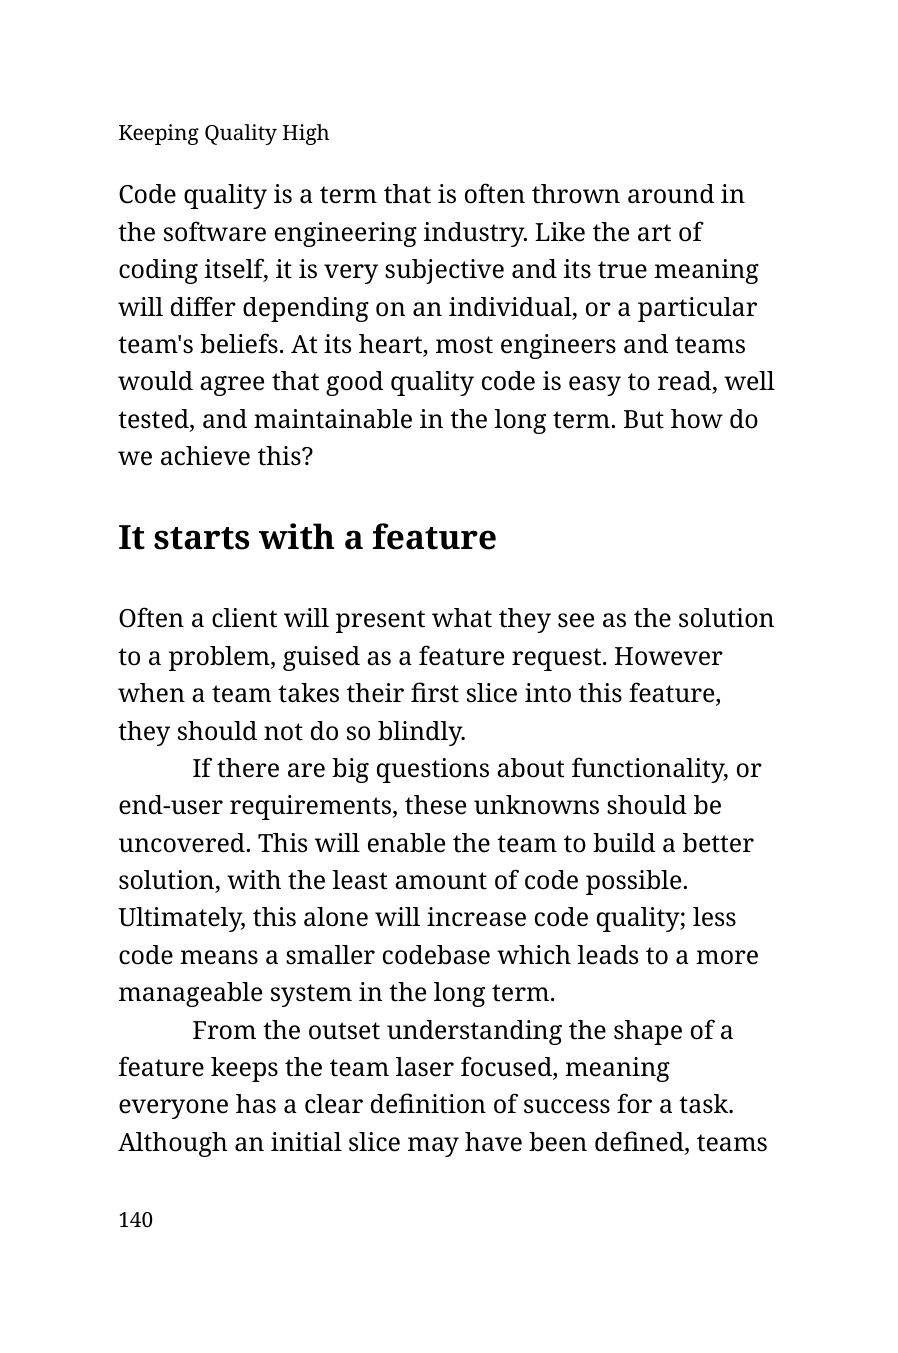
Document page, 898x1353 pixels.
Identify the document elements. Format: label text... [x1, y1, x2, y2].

subtitle It starts with a feature [118, 514, 779, 559]
text From the outset understanding the shape of a feature keeps the team laser focused, meaning everyone has a clear definition of success for a task. Although an initial slice may have been defined, teams [118, 1012, 779, 1158]
text Often a client will present what they see as the solution to a problem, guised as a feature request. However when a team takes their first slice into this feature, they should not do so blindly. [118, 601, 779, 747]
text Code quality is a term that is often thrown around in the software engineering industry. Like the art of coding itself, it is very subjective and its true meaning will differ depending on an individual, or a particular team's beliefs. At its heart, most engineers and teams would agree that good quality code is easy to read, well tested, and maintainable in the long term. But how do we achieve this? [118, 177, 779, 473]
text If there are big questions about functionality, or end-user requirements, these unknowns should be uncovered. This will enable the team to build a better solution, with the least amount of code possible. Ultimately, this alone will increase code quality; less code means a smaller codebase which leads to a more manageable system in the long term. [118, 751, 779, 1009]
